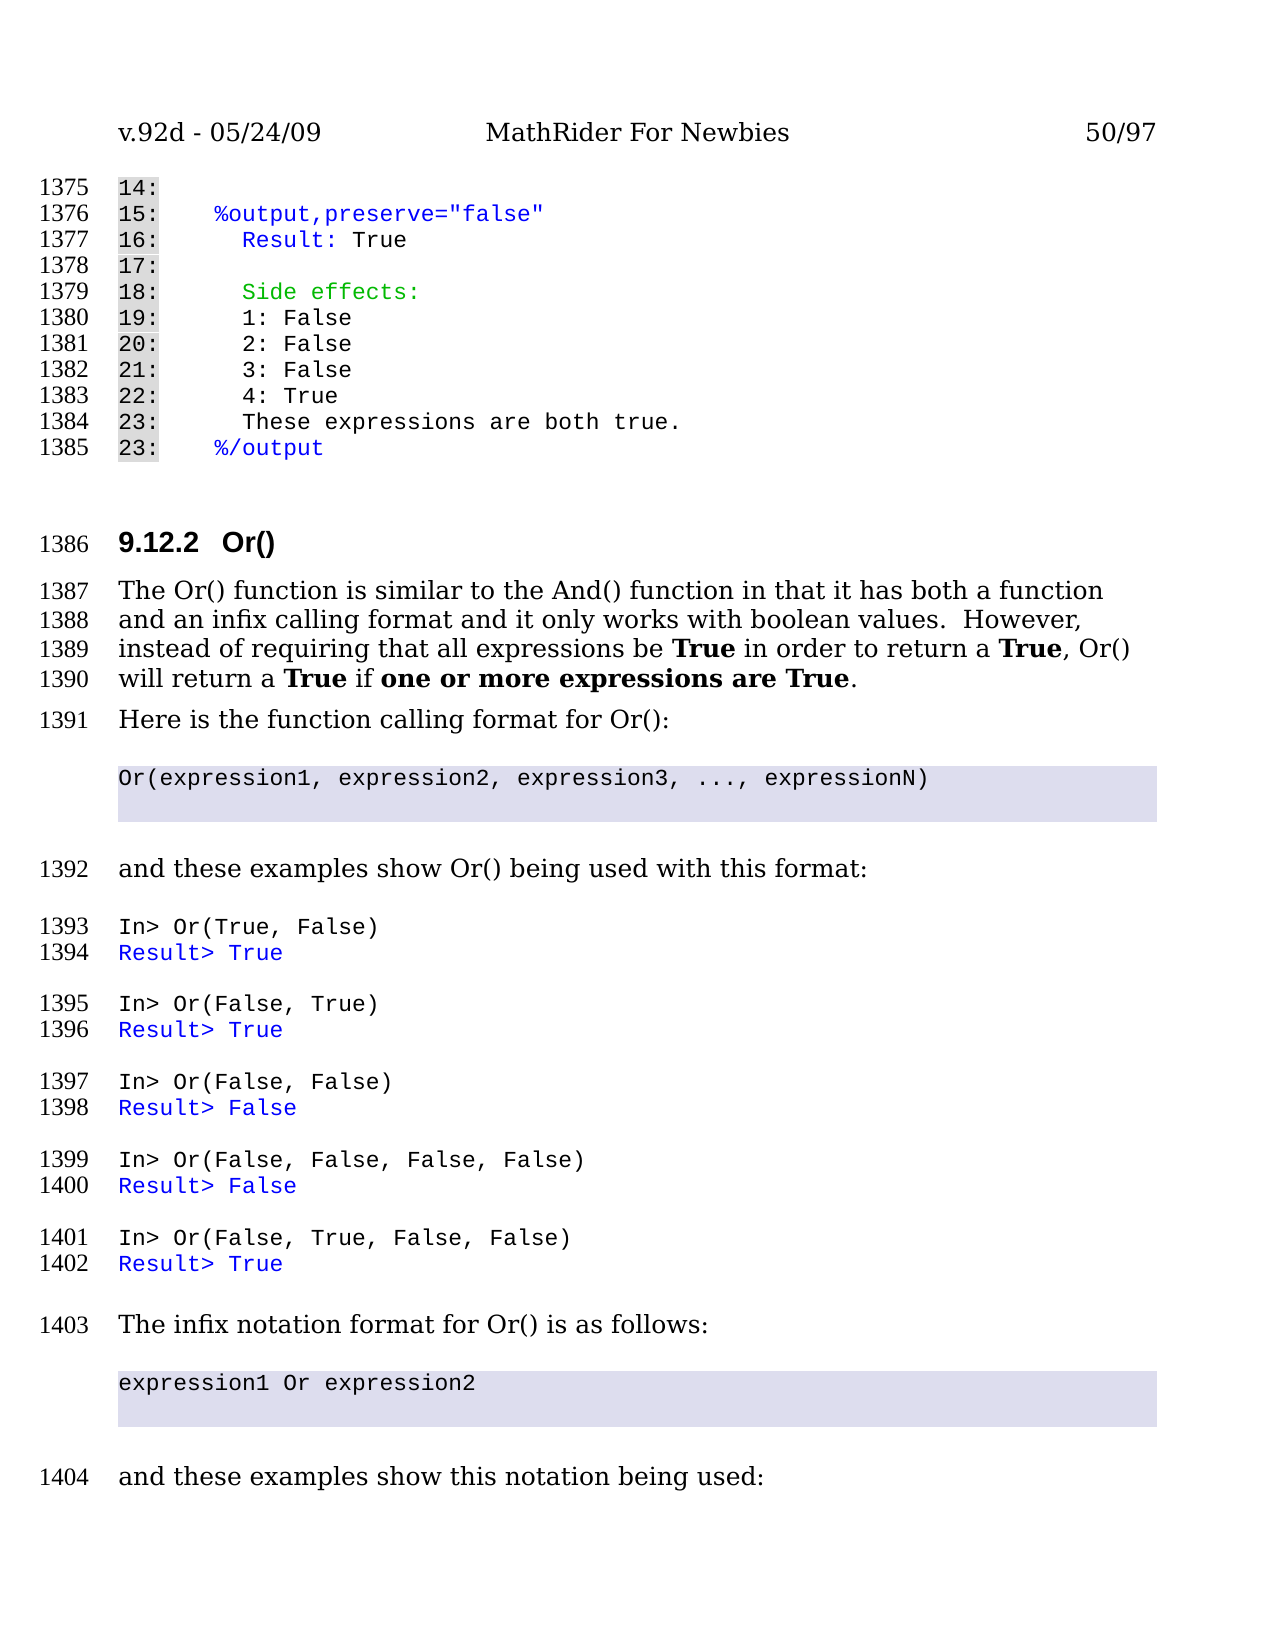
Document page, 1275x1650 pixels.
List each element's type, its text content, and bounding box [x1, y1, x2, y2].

text 16: Result: True [118, 229, 1157, 254]
text 15: %output,preserve="false" [118, 203, 1157, 229]
text and these examples show Or() being used with this format: [118, 854, 1157, 883]
text 19: 1: False [118, 306, 1157, 332]
text 20: 2: False [118, 332, 1157, 358]
text 21: 3: False [118, 358, 1157, 384]
text Result> True [118, 1252, 1157, 1278]
text 18: Side effects: [118, 281, 1157, 306]
text 23: %/output [118, 436, 1157, 462]
subtitle Or() [118, 524, 1157, 558]
text In> Or(False, False) [118, 1071, 1157, 1097]
text and these examples show this notation being used: [118, 1462, 1157, 1491]
text Here is the function calling format for Or(): [118, 705, 1157, 734]
text In> Or(False, True) [118, 993, 1157, 1019]
text Result> False [118, 1174, 1157, 1200]
text In> Or(True, False) [118, 915, 1157, 941]
text The Or() function is similar to the And() function in that it has both a function and an infix calling format and it only works with boolean values. However, instead of requiring that all expressions be True in order to return a True, Or() will return a True if one or more expressions are True. [118, 576, 1157, 693]
text 23: These expressions are both true. [118, 410, 1157, 436]
text Result> True [118, 1019, 1157, 1045]
table_header Or(expression1, expression2, expression3, ..., expressionN) [118, 766, 1157, 822]
text Result> False [118, 1097, 1157, 1122]
table_header expression1 Or expression2 [118, 1371, 1157, 1427]
text 17: [118, 254, 1157, 281]
text 14: [118, 177, 1157, 203]
text In> Or(False, False, False, False) [118, 1148, 1157, 1174]
text Result> True [118, 941, 1157, 967]
text The infix notation format for Or() is as follows: [118, 1310, 1157, 1339]
text In> Or(False, True, False, False) [118, 1226, 1157, 1252]
text 22: 4: True [118, 384, 1157, 410]
